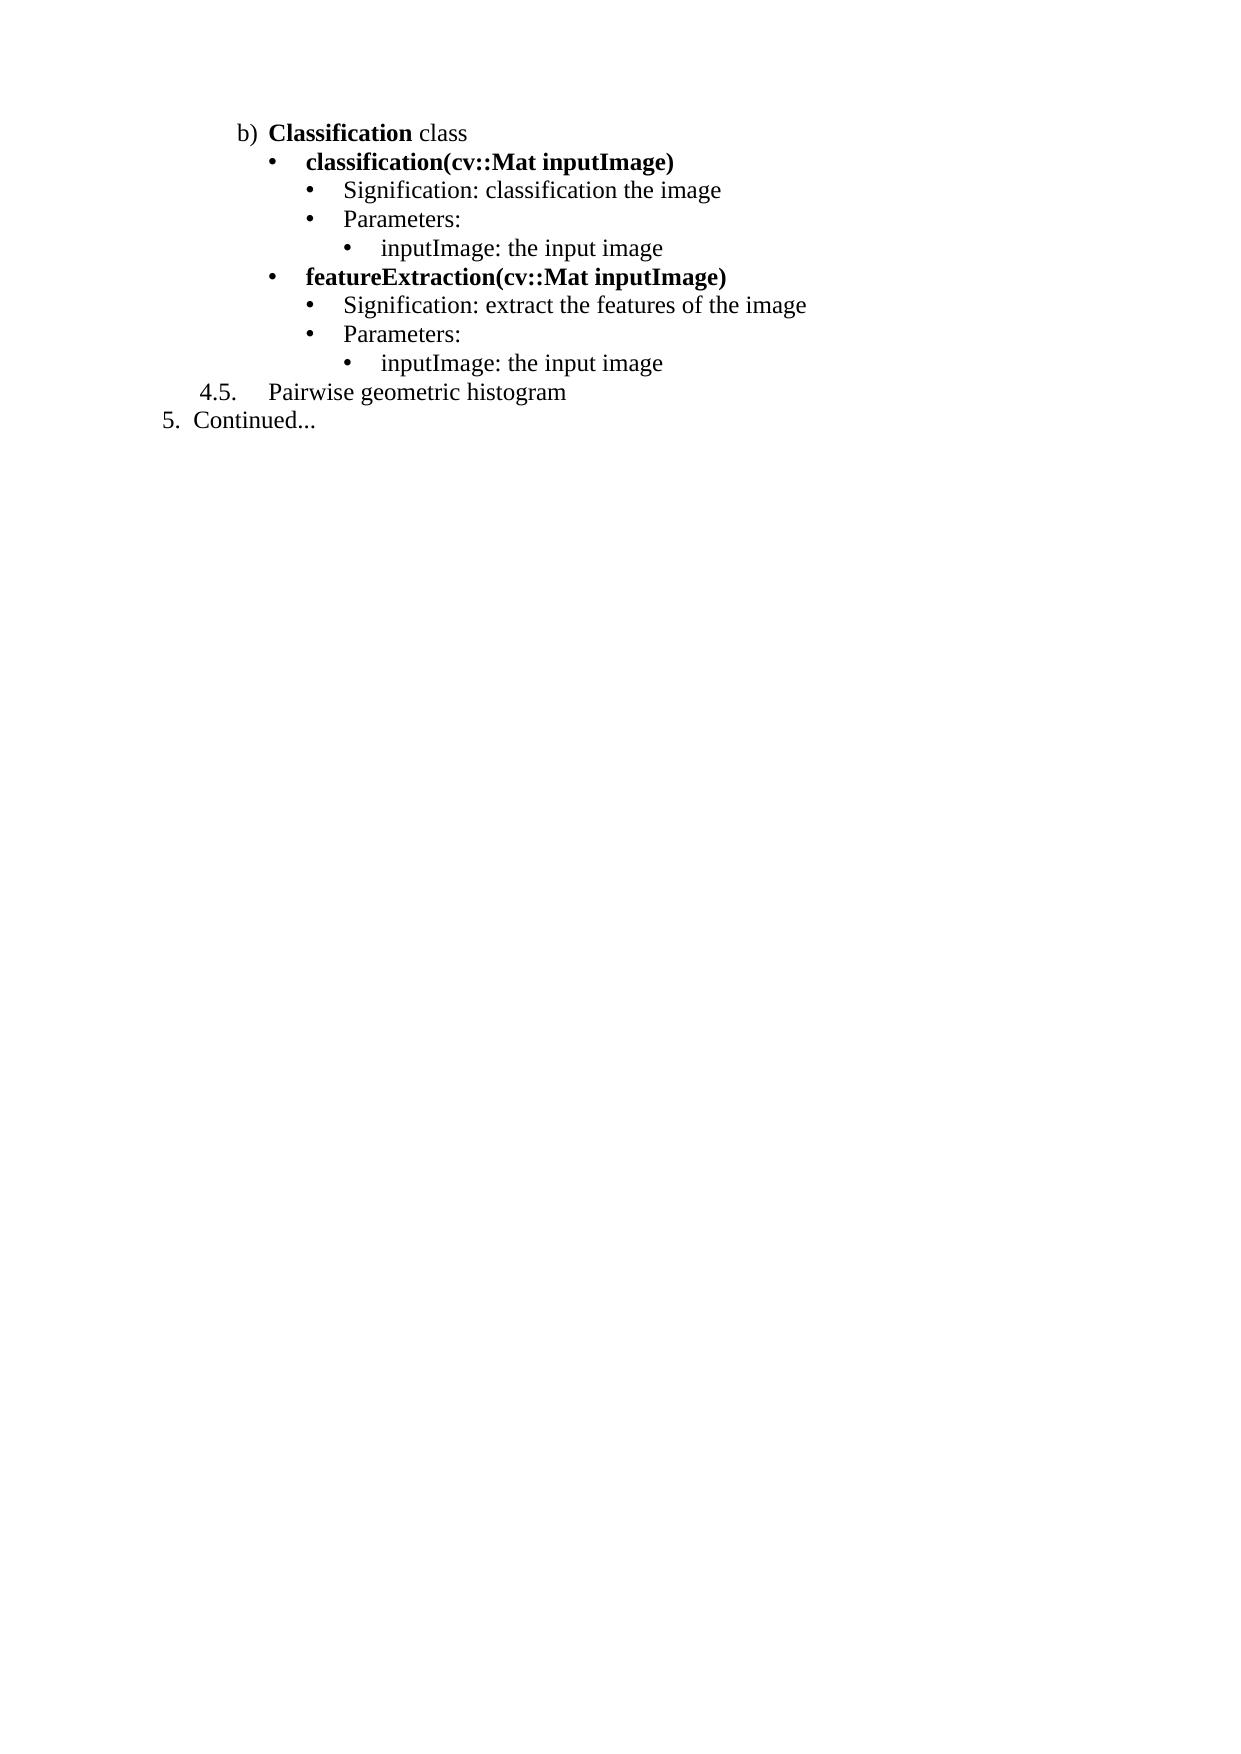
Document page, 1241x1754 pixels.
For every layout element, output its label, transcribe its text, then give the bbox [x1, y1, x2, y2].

list Parameters: [306, 319, 1122, 348]
list Continued... [156, 406, 1122, 434]
list featureExtraction(cv::Mat inputImage) [268, 262, 1122, 291]
list classification(cv::Mat inputImage) [268, 147, 1122, 176]
list inputImage: the input image [343, 348, 1122, 377]
list Classification class [231, 118, 1122, 147]
list Parameters: [306, 204, 1122, 233]
list Signification: extract the features of the image [306, 291, 1122, 319]
list Signification: classification the image [306, 176, 1122, 204]
list Pairwise geometric histogram [193, 377, 1122, 406]
list inputImage: the input image [343, 233, 1122, 262]
